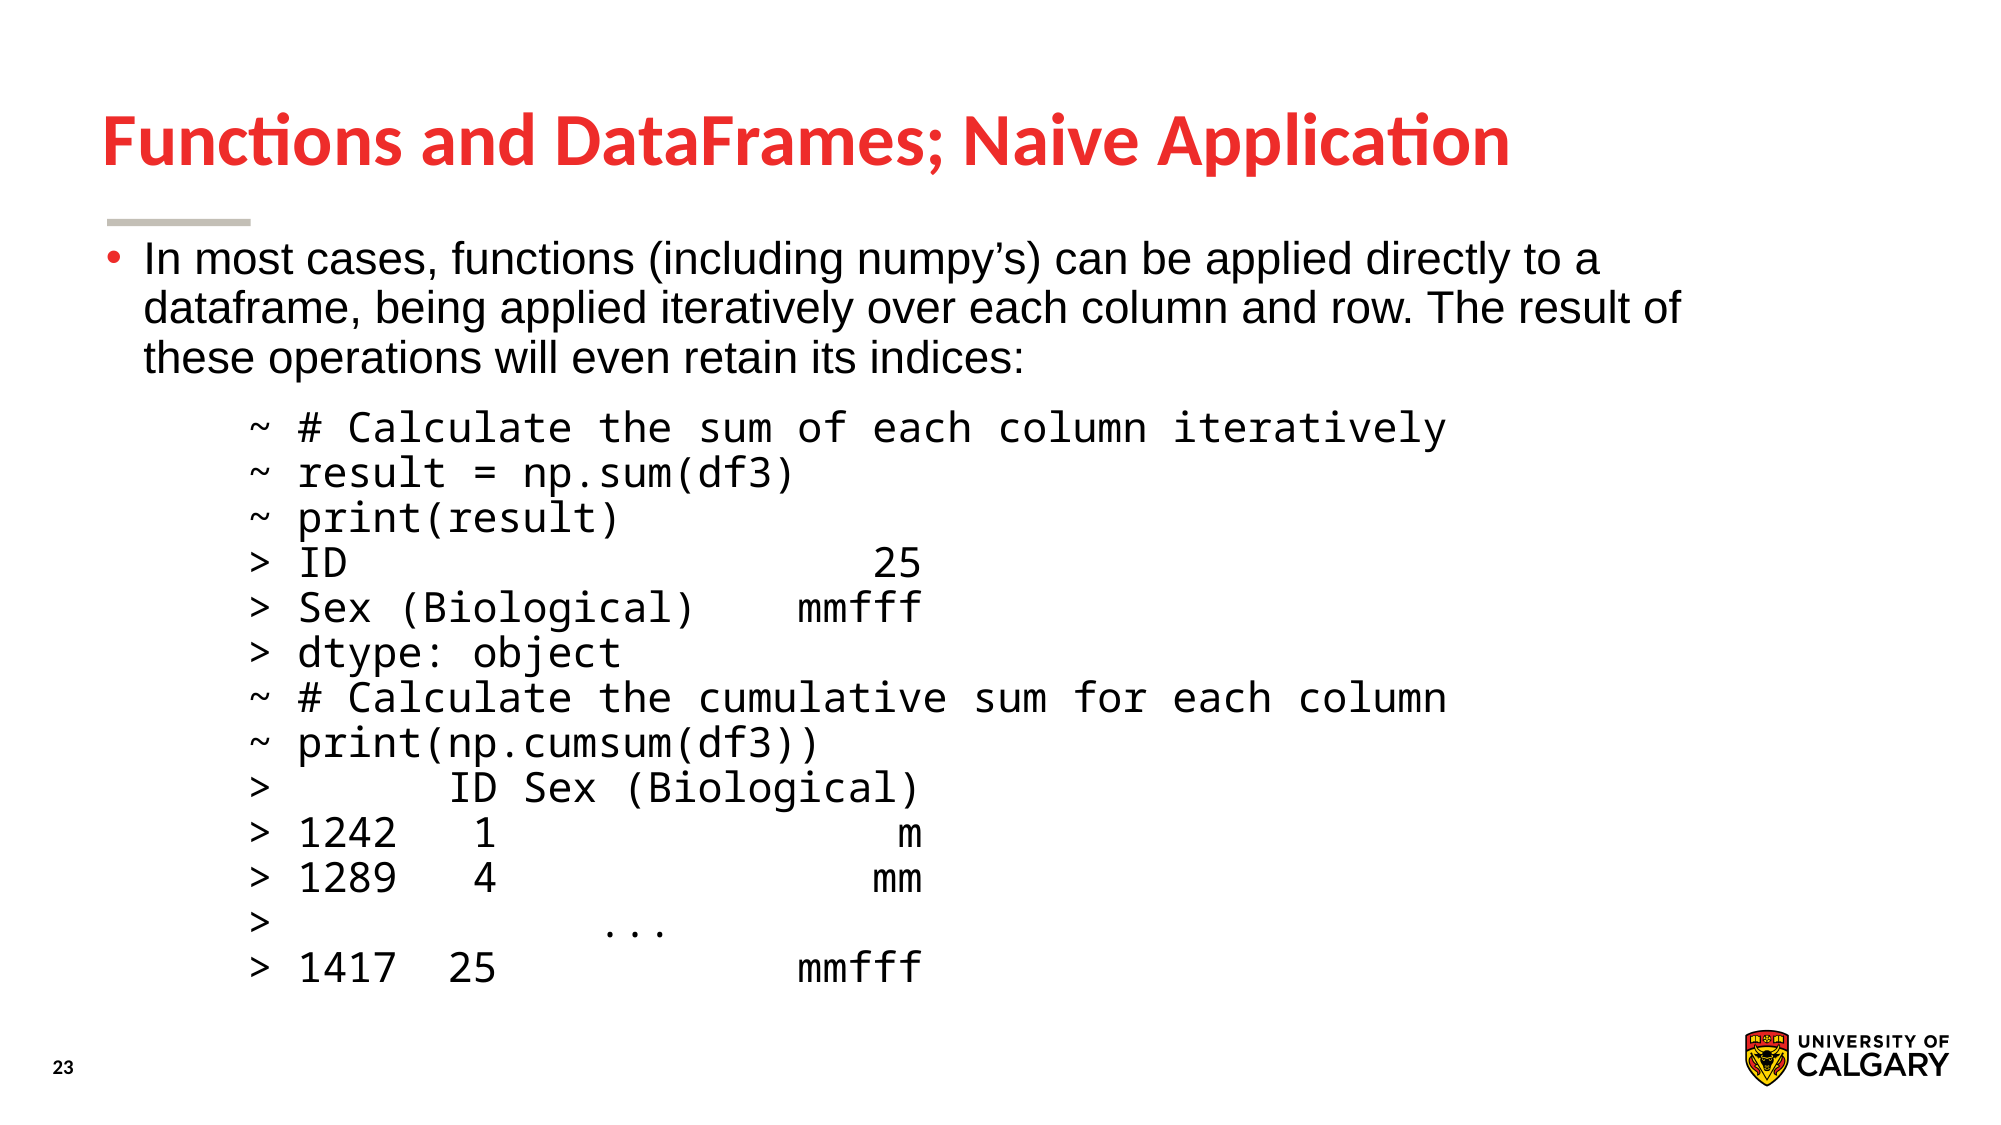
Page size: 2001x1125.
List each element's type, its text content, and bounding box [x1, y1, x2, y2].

title Functions and DataFrames; Naive Application [87, 60, 1774, 222]
picture [1722, 1012, 1972, 1099]
list In most cases, functions (including numpy’s) can be applied directly to a dataframe, being applied iteratively over each column and row. The result of these operations will even retain its indices: ~ # Calculate the sum of each column iteratively ~ result = np.sum(df3) ~ print(result) > ID 25 > Sex (Biological) mmfff > dtype: object ~ # Calculate the cumulative sum for each column ~ print(np.cumsum(df3)) > ID Sex (Biological) > 1242 1 m > 1289 4 mm > ... > 1417 25 mmfff [91, 227, 1774, 941]
